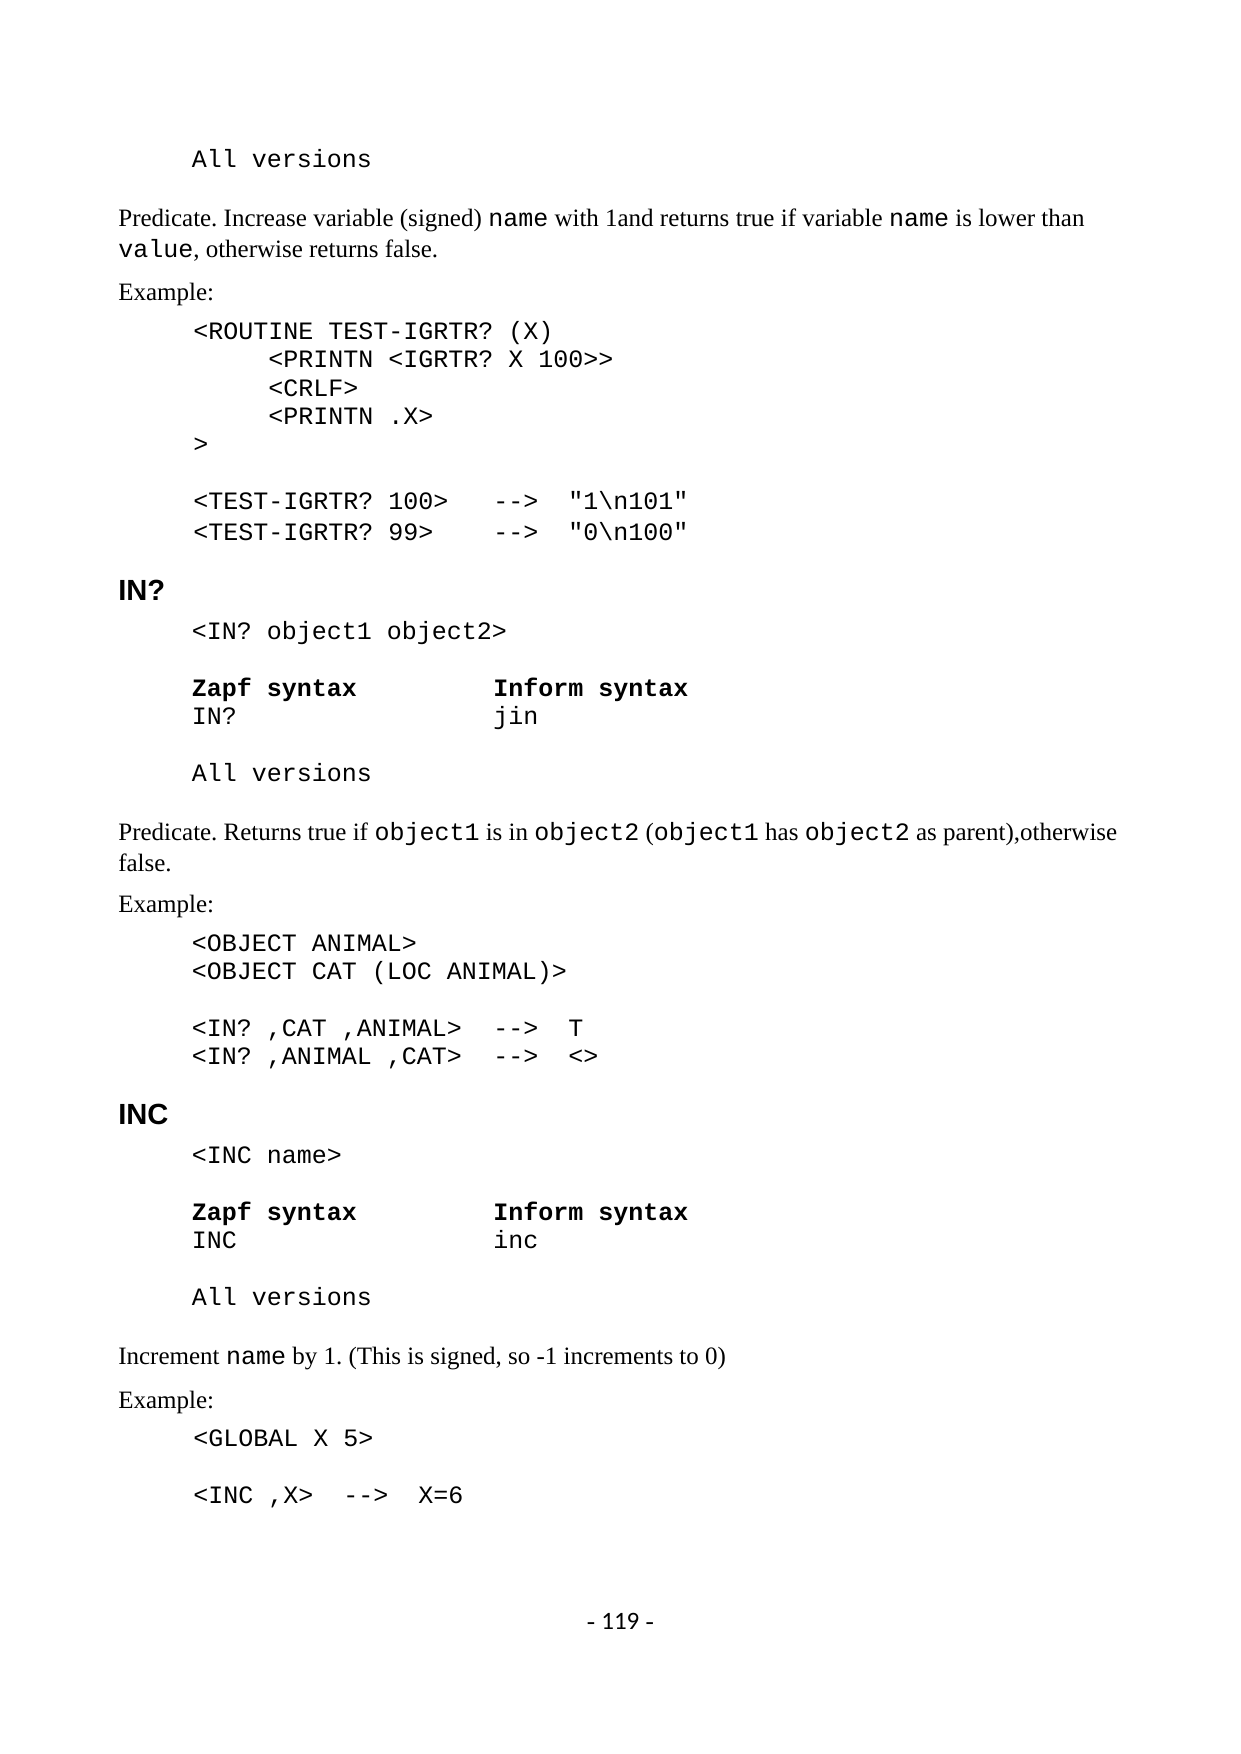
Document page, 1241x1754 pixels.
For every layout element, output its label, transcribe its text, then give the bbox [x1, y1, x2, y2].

text Increment name by 1. (This is signed, so -1 increments to 0) [118, 1341, 1122, 1372]
text INC inc [192, 1228, 1122, 1256]
text Example: [118, 889, 1122, 918]
text IN? jin [192, 704, 1122, 732]
subtitle IN? [43, 573, 1122, 606]
text Predicate. Increase variable (signed) name with 1and returns true if variable name is lower than value, otherwise returns false. [118, 203, 1122, 265]
text All versions [192, 760, 1122, 789]
text Example: [118, 277, 1122, 306]
text <IN? object1 object2> [192, 619, 1122, 647]
text All versions [192, 1285, 1122, 1313]
text <GLOBAL X 5> <INC ,X> --> X=6 [118, 1426, 1122, 1511]
text Predicate. Returns true if object1 is in object2 (object1 has object2 as parent),otherwise false. [118, 817, 1122, 877]
text Example: [118, 1385, 1122, 1413]
text Zapf syntax Inform syntax [192, 675, 1122, 704]
text Zapf syntax Inform syntax [192, 1200, 1122, 1228]
text <ROUTINE TEST-IGRTR? (X) <PRINTN <IGRTR? X 100>> <CRLF> <PRINTN .X> > <TEST-IGRTR? 100> --> "1\n101" <TEST-IGRTR? 99> --> "0\n100" [118, 318, 1122, 548]
subtitle INC [43, 1097, 1122, 1131]
text All versions [192, 146, 1122, 175]
text <INC name> [192, 1143, 1122, 1171]
text <OBJECT ANIMAL> <OBJECT CAT (LOC ANIMAL)> <IN? ,CAT ,ANIMAL> --> T <IN? ,ANIMAL ,CAT> --> <> [192, 930, 1122, 1072]
